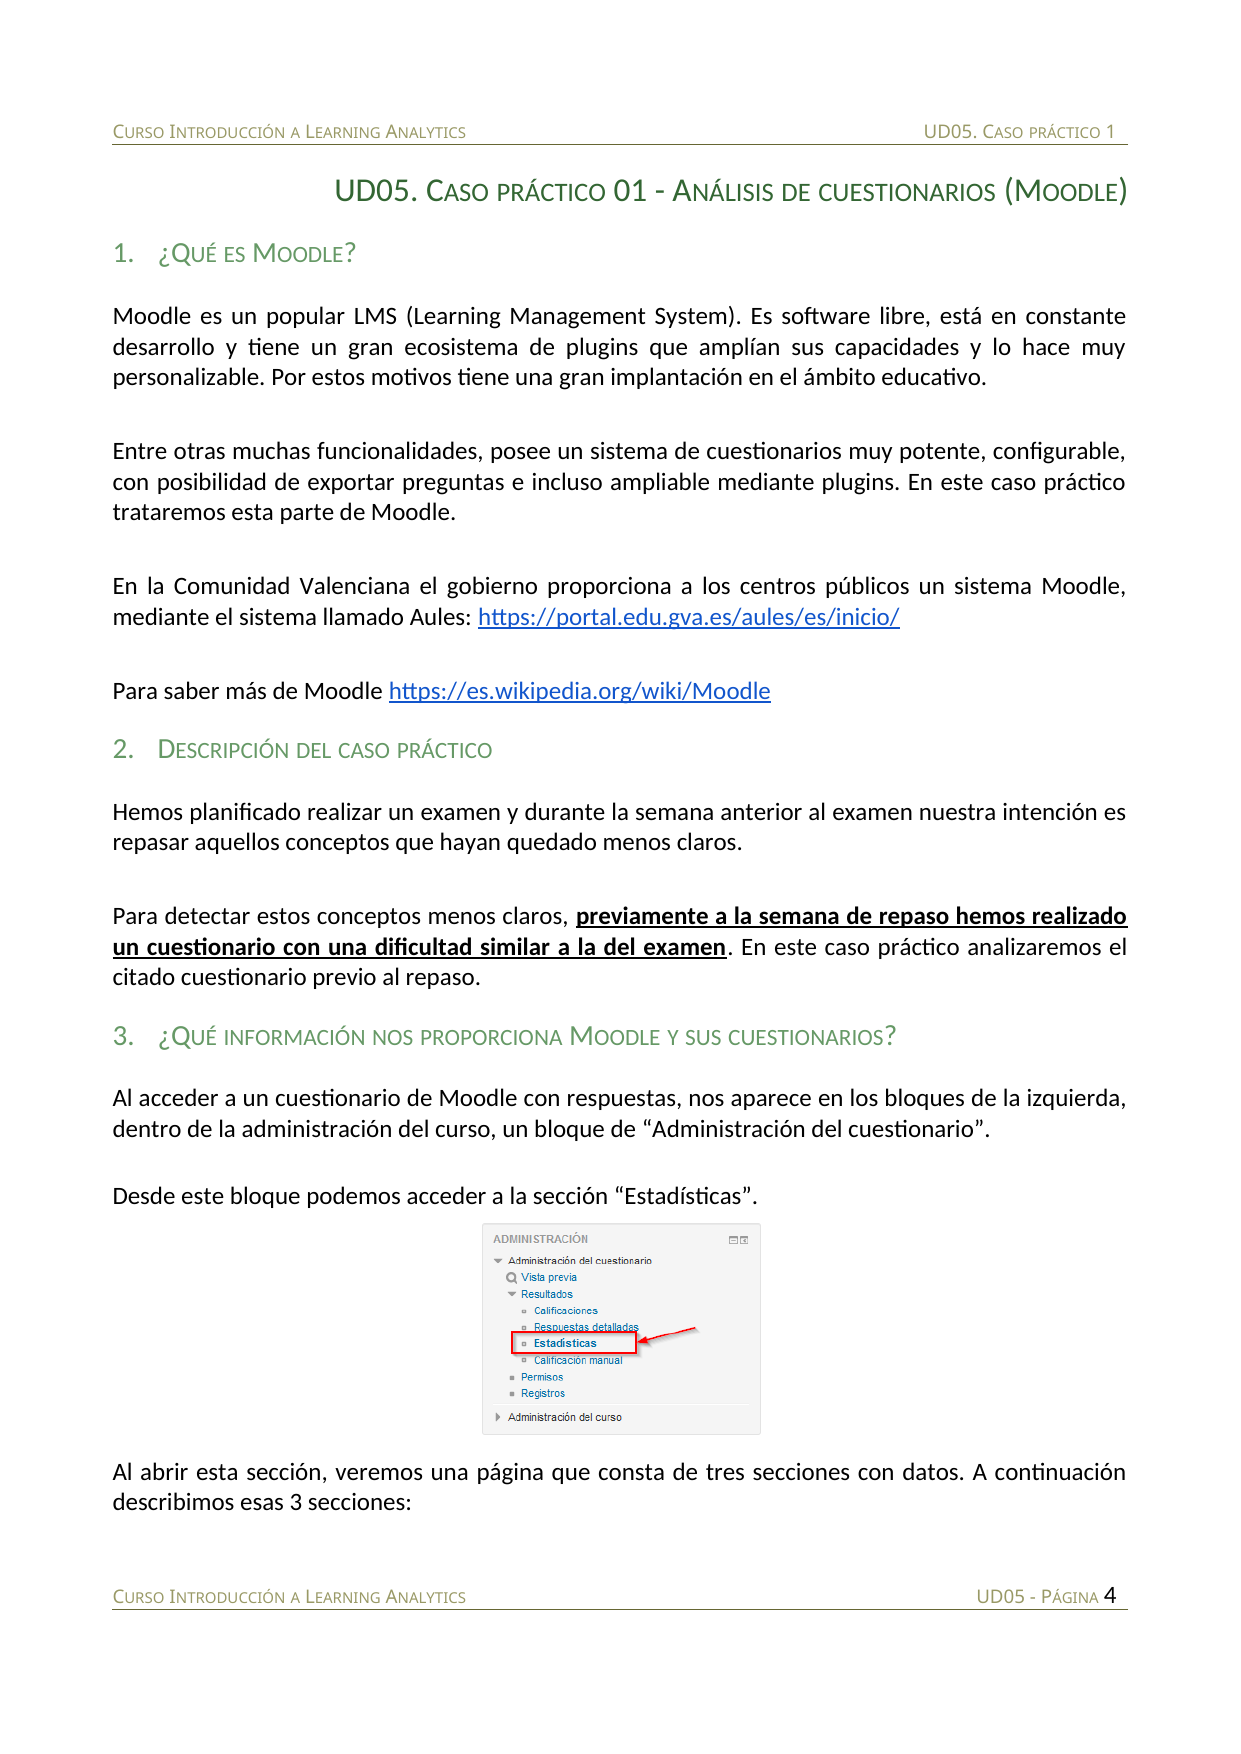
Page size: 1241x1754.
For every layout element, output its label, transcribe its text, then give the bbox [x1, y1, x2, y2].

subtitle ¿Qué información nos proporciona Moodle y sus cuestionarios? [112, 1017, 1128, 1052]
text Moodle es un popular LMS (Learning Management System). Es software libre, está en constante desarrollo y tiene un gran ecosistema de plugins que amplían sus capacidades y lo hace muy personalizable. Por estos motivos tiene una gran implantación en el ámbito educativo. [112, 300, 1128, 392]
text Al abrir esta sección, veremos una página que consta de tres secciones con datos. A continuación describimos esas 3 secciones: [112, 1456, 1128, 1517]
text Al acceder a un cuestionario de Moodle con respuestas, nos aparece en los bloques de la izquierda, dentro de la administración del curso, un bloque de “Administración del cuestionario”. [112, 1082, 1128, 1143]
subtitle Descripción del caso práctico [112, 730, 1128, 766]
text Hemos planificado realizar un examen y durante la semana anterior al examen nuestra intención es repasar aquellos conceptos que hayan quedado menos claros. [112, 796, 1128, 857]
text UD05. Caso práctico 01 - Análisis de cuestionarios (Moodle) [112, 169, 1128, 210]
picture [470, 1217, 770, 1450]
text Desde este bloque podemos acceder a la sección “Estadísticas”. [112, 1150, 1128, 1211]
text Entre otras muchas funcionalidades, posee un sistema de cuestionarios muy potente, configurable, con posibilidad de exportar preguntas e incluso ampliable mediante plugins. En este caso práctico trataremos esta parte de Moodle. [112, 435, 1128, 527]
subtitle ¿Qué es Moodle? [112, 234, 1128, 270]
text Para saber más de Moodle https://es.wikipedia.org/wiki/Moodle [112, 675, 1128, 705]
text En la Comunidad Valenciana el gobierno proporciona a los centros públicos un sistema Moodle, mediante el sistema llamado Aules: https://portal.edu.gva.es/aules/es/inicio/ [112, 570, 1128, 631]
text Para detectar estos conceptos menos claros, previamente a la semana de repaso hemos realizado un cuestionario con una dificultad similar a la del examen. En este caso práctico analizaremos el citado cuestionario previo al repaso. [112, 900, 1128, 992]
